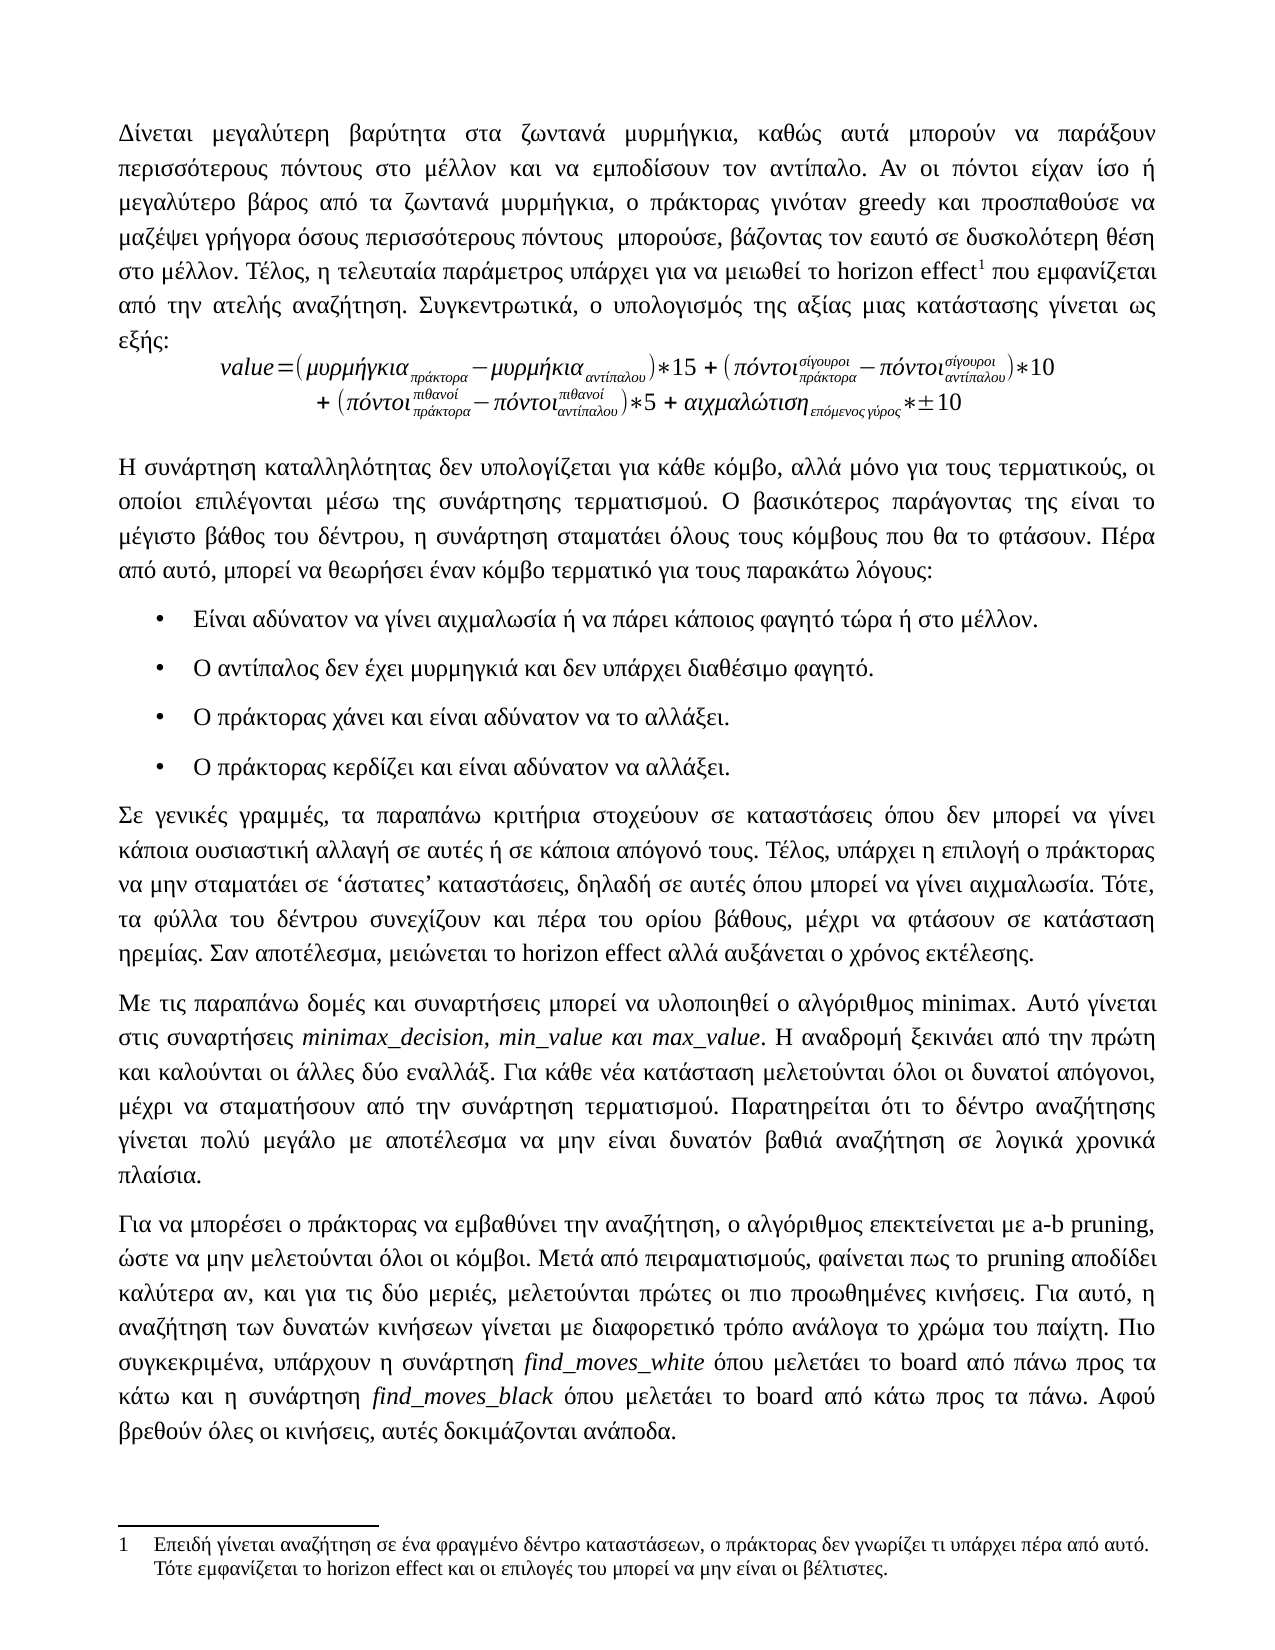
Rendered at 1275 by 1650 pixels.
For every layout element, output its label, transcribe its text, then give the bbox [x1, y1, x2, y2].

list Ο αντίπαλος δεν έχει μυρμηγκιά και δεν υπάρχει διαθέσιμο φαγητό. [156, 653, 1157, 682]
list Ο πράκτορας κερδίζει και είναι αδύνατον να αλλάξει. [156, 752, 1157, 780]
text Σε γενικές γραμμές, τα παραπάνω κριτήρια στοχεύουν σε καταστάσεις όπου δεν μπορεί να γίνει κάποια ουσιαστική αλλαγή σε αυτές ή σε κάποια απόγονό τους. Τέλος, υπάρχει η επιλογή ο πράκτορας να μην σταματάει σε ‘άστατες’ καταστάσεις, δηλαδή σε αυτές όπου μπορεί να γίνει αιχμαλωσία. Τότε, τα φύλλα του δέντρου συνεχίζουν και πέρα του ορίου βάθους, μέχρι να φτάσουν σε κατάσταση ηρεμίας. Σαν αποτέλεσμα, μειώνεται το horizon effect αλλά αυξάνεται ο χρόνος εκτέλεσης. [118, 801, 1157, 967]
list Είναι αδύνατον να γίνει αιχμαλωσία ή να πάρει κάποιος φαγητό τώρα ή στο μέλλον. [156, 604, 1157, 633]
list Ο πράκτορας χάνει και είναι αδύνατον να το αλλάξει. [156, 702, 1157, 731]
text Δίνεται μεγαλύτερη βαρύτητα στα ζωντανά μυρμήγκια, καθώς αυτά μπορούν να παράξουν περισσότερους πόντους στο μέλλον και να εμποδίσουν τον αντίπαλο. Αν οι πόντοι είχαν ίσο ή μεγαλύτερο βάρος από τα ζωντανά μυρμήγκια, ο πράκτορας γινόταν greedy και προσπαθούσε να μαζέψει γρήγορα όσους περισσότερους πόντους μπορούσε, βάζοντας τον εαυτό σε δυσκολότερη θέση στο μέλλον. Τέλος, η τελευταία παράμετρος υπάρχει για να μειωθεί το horizon effect που εμφανίζεται από την ατελής αναζήτηση. Συγκεντρωτικά, ο υπολογισμός της αξίας μιας κατάστασης γίνεται ως εξής: [118, 118, 1157, 354]
text Για να μπορέσει ο πράκτορας να εμβαθύνει την αναζήτηση, ο αλγόριθμος επεκτείνεται με a-b pruning, ώστε να μην μελετούνται όλοι οι κόμβοι. Μετά από πειραματισμούς, φαίνεται πως το pruning αποδίδει καλύτερα αν, και για τις δύο μεριές, μελετούνται πρώτες οι πιο προωθημένες κινήσεις. Για αυτό, η αναζήτηση των δυνατών κινήσεων γίνεται με διαφορετικό τρόπο ανάλογα το χρώμα του παίχτη. Πιο συγκεκριμένα, υπάρχουν η συνάρτηση find_moves_white όπου μελετάει το board από πάνω προς τα κάτω και η συνάρτηση find_moves_black όπου μελετάει το board από κάτω προς τα πάνω. Αφού βρεθούν όλες οι κινήσεις, αυτές δοκιμάζονται ανάποδα. [118, 1209, 1157, 1445]
text Επειδή γίνεται αναζήτηση σε ένα φραγμένο δέντρο καταστάσεων, ο πράκτορας δεν γνωρίζει τι υπάρχει πέρα από αυτό. Τότε εμφανίζεται το horizon effect και οι επιλογές του μπορεί να μην είναι οι βέλτιστες. [118, 1532, 1157, 1580]
text Η συνάρτηση καταλληλότητας δεν υπολογίζεται για κάθε κόμβο, αλλά μόνο για τους τερματικούς, οι οποίοι επιλέγονται μέσω της συνάρτησης τερματισμού. Ο βασικότερος παράγοντας της είναι το μέγιστο βάθος του δέντρου, η συνάρτηση σταματάει όλους τους κόμβους που θα το φτάσουν. Πέρα από αυτό, μπορεί να θεωρήσει έναν κόμβο τερματικό για τους παρακάτω λόγους: [118, 452, 1157, 584]
text Με τις παραπάνω δομές και συναρτήσεις μπορεί να υλοποιηθεί ο αλγόριθμος minimax. Αυτό γίνεται στις συναρτήσεις minimax_decision, min_value και max_value. Η αναδρομή ξεκινάει από την πρώτη και καλούνται οι άλλες δύο εναλλάξ. Για κάθε νέα κατάσταση μελετούνται όλοι οι δυνατοί απόγονοι, μέχρι να σταματήσουν από την συνάρτηση τερματισμού. Παρατηρείται ότι το δέντρο αναζήτησης γίνεται πολύ μεγάλο με αποτέλεσμα να μην είναι δυνατόν βαθιά αναζήτηση σε λογικά χρονικά πλαίσια. [118, 988, 1157, 1189]
